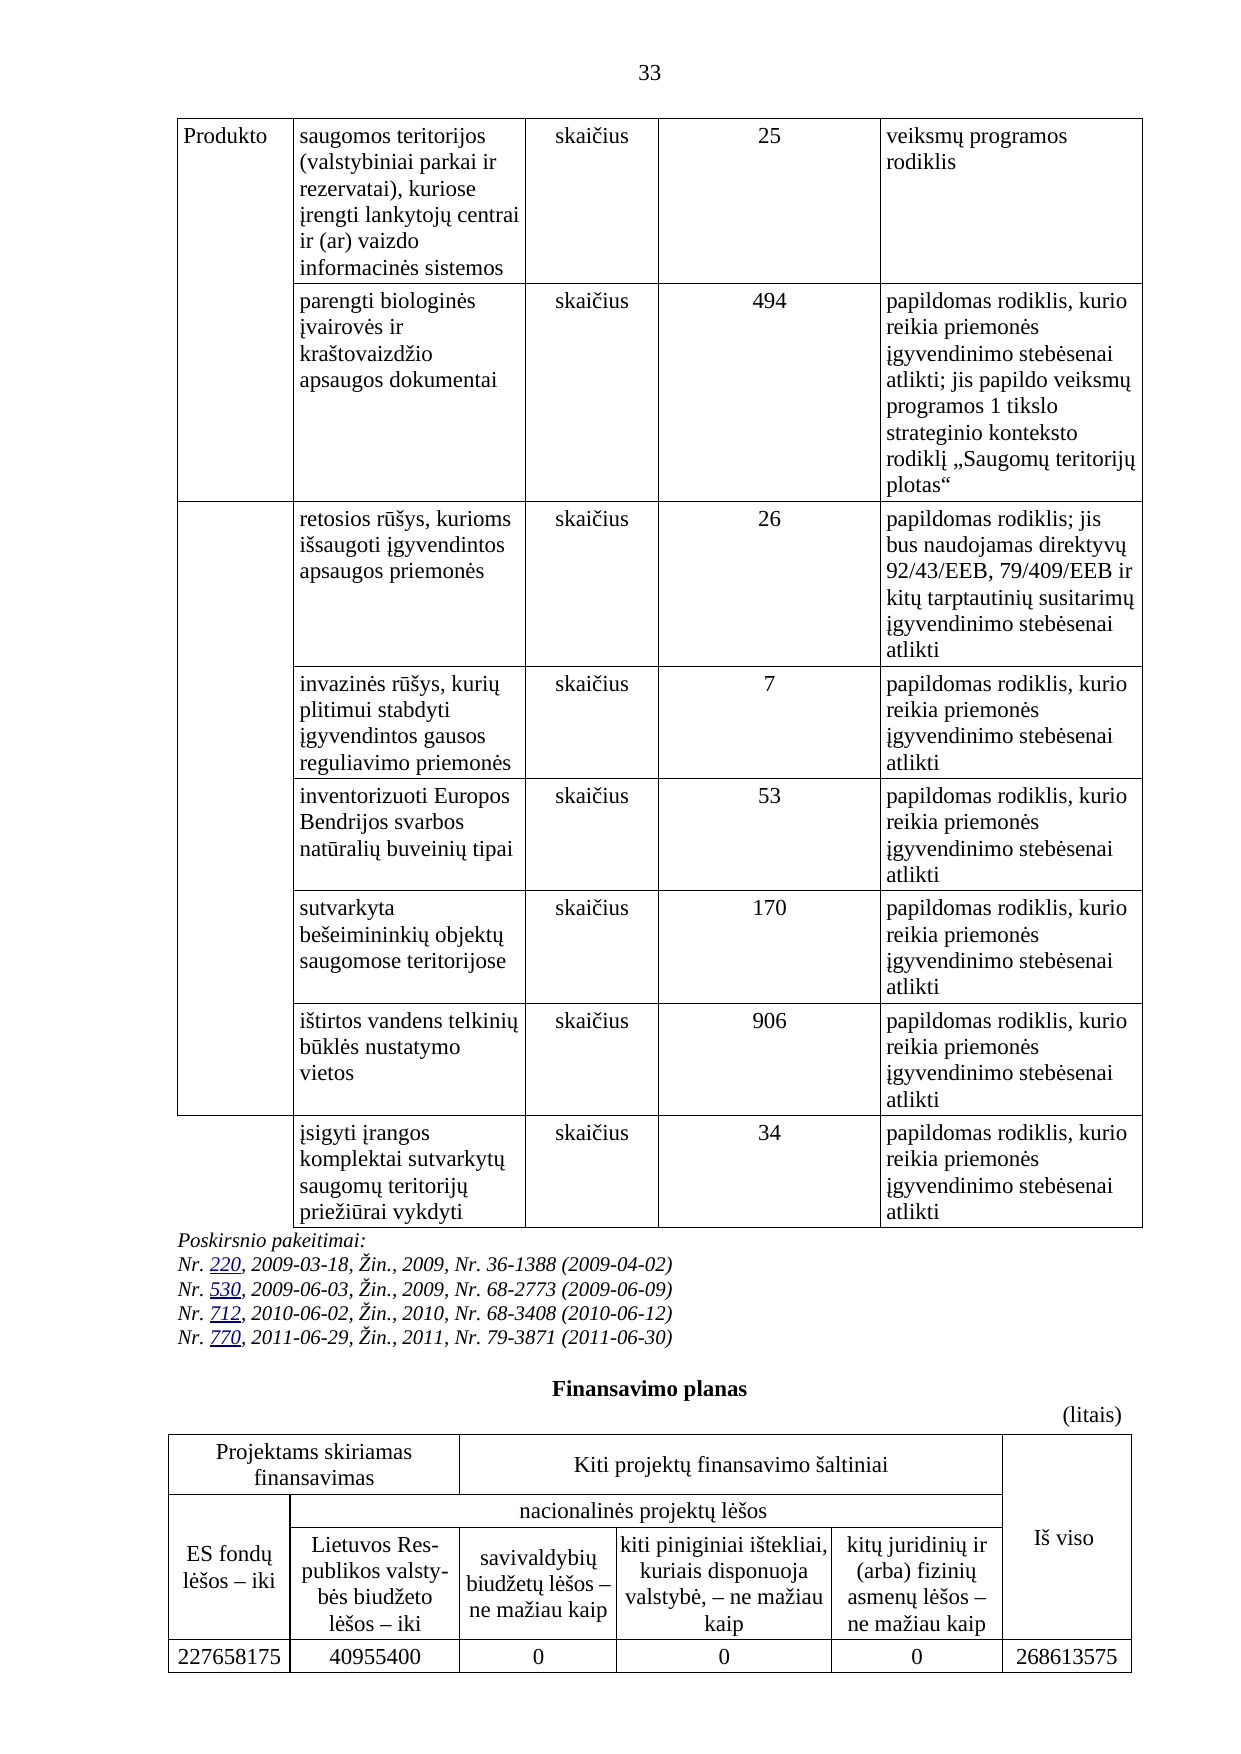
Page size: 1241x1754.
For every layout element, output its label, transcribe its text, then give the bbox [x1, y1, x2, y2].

table_cell 34 [659, 1116, 880, 1227]
table_cell papildomas rodiklis, kurio reikia priemonės įgyvendinimo stebėsenai atlikti; jis papildo veiksmų programos 1 tikslo strateginio konteksto rodiklį „Saugomų teritorijų plotas“ [881, 284, 1142, 501]
table_cell skaičius [526, 667, 658, 778]
table_cell inventorizuoti Europos Bendrijos svarbos natūralių buveinių tipai [294, 779, 525, 890]
text (litais) [177, 1401, 1122, 1428]
text Nr. 220, 2009-03-18, Žin., 2009, Nr. 36-1388 (2009-04-02) [177, 1252, 1122, 1276]
table_cell papildomas rodiklis, kurio reikia priemonės įgyvendinimo stebėsenai atlikti [881, 1004, 1142, 1115]
table_cell 0 [460, 1640, 616, 1672]
table_cell 0 [617, 1640, 831, 1672]
table_cell Produkto [178, 119, 293, 501]
table_cell 170 [659, 891, 880, 1003]
text Nr. 770, 2011-06-29, Žin., 2011, Nr. 79-3871 (2011-06-30) [177, 1324, 1122, 1349]
table_cell papildomas rodiklis; jis bus naudojamas direktyvų 92/43/EEB, 79/409/EEB ir kitų tarptautinių susitarimų įgyvendinimo stebėsenai atlikti [881, 502, 1142, 666]
table_cell kiti piniginiai ištekliai, kuriais disponuoja valstybė, – ne mažiau kaip [617, 1528, 831, 1639]
table_cell 227658175 [169, 1640, 289, 1672]
table_cell 26 [659, 502, 880, 666]
table_cell skaičius [526, 1116, 658, 1227]
table_cell skaičius [526, 119, 658, 283]
table_header Kiti projektų finansavimo šaltiniai [460, 1435, 1002, 1493]
table_cell papildomas rodiklis, kurio reikia priemonės įgyvendinimo stebėsenai atlikti [881, 779, 1142, 890]
table_cell ištirtos vandens telkinių būklės nustatymo vietos [294, 1004, 525, 1115]
table_cell savivaldybių biudžetų lėšos – ne mažiau kaip [460, 1528, 616, 1639]
table_cell skaičius [526, 502, 658, 666]
table_header Projektams skiriamas finansavimas [169, 1435, 459, 1493]
table_cell 268613575 [1003, 1640, 1131, 1672]
table_cell 40955400 [291, 1640, 459, 1672]
table_cell [178, 502, 293, 1115]
table_header Iš viso [1003, 1435, 1131, 1639]
text Poskirsnio pakeitimai: [177, 1228, 1122, 1252]
text Nr. 712, 2010-06-02, Žin., 2010, Nr. 68-3408 (2010-06-12) [177, 1301, 1122, 1324]
table_cell 906 [659, 1004, 880, 1115]
text Nr. 530, 2009-06-03, Žin., 2009, Nr. 68-2773 (2009-06-09) [177, 1276, 1122, 1301]
table_cell 494 [659, 284, 880, 501]
table_cell Lietuvos Res­publikos valsty­bės biudžeto lėšos – iki [291, 1528, 459, 1639]
table_cell papildomas rodiklis, kurio reikia priemonės įgyvendinimo stebėsenai atlikti [881, 667, 1142, 778]
table_cell sutvarkyta bešeimininkių objektų saugomose teritorijose [294, 891, 525, 1003]
table_cell nacionalinės projektų lėšos [291, 1495, 1002, 1527]
text Finansavimo planas [177, 1375, 1122, 1401]
table_cell parengti biologinės įvairovės ir kraštovaizdžio apsaugos dokumentai [294, 284, 525, 501]
table_cell kitų juridinių ir (arba) fizinių asmenų lėšos – ne mažiau kaip [832, 1528, 1002, 1639]
table_cell 0 [832, 1640, 1002, 1672]
table_cell veiksmų programos rodiklis [881, 119, 1142, 283]
table_cell papildomas rodiklis, kurio reikia priemonės įgyvendinimo stebėsenai atlikti [881, 1116, 1142, 1227]
table_cell papildomas rodiklis, kurio reikia priemonės įgyvendinimo stebėsenai atlikti [881, 891, 1142, 1003]
table_cell skaičius [526, 779, 658, 890]
table_cell skaičius [526, 1004, 658, 1115]
table_cell retosios rūšys, kurioms išsaugoti įgyvendintos apsaugos priemonės [294, 502, 525, 666]
table_cell invazinės rūšys, kurių plitimui stabdyti įgyvendintos gausos reguliavimo priemonės [294, 667, 525, 778]
table_cell įsigyti įrangos komplektai sutvarkytų saugomų teritorijų priežiūrai vykdyti [294, 1116, 525, 1227]
table_cell 25 [659, 119, 880, 283]
table_cell 53 [659, 779, 880, 890]
table_cell saugomos teritorijos (valstybiniai parkai ir rezervatai), kuriose įrengti lankytojų centrai ir (ar) vaizdo informacinės sistemos [294, 119, 525, 283]
table_cell skaičius [526, 891, 658, 1003]
table_cell skaičius [526, 284, 658, 501]
table_cell 7 [659, 667, 880, 778]
table_cell ES fondų lėšos – iki [169, 1495, 289, 1639]
